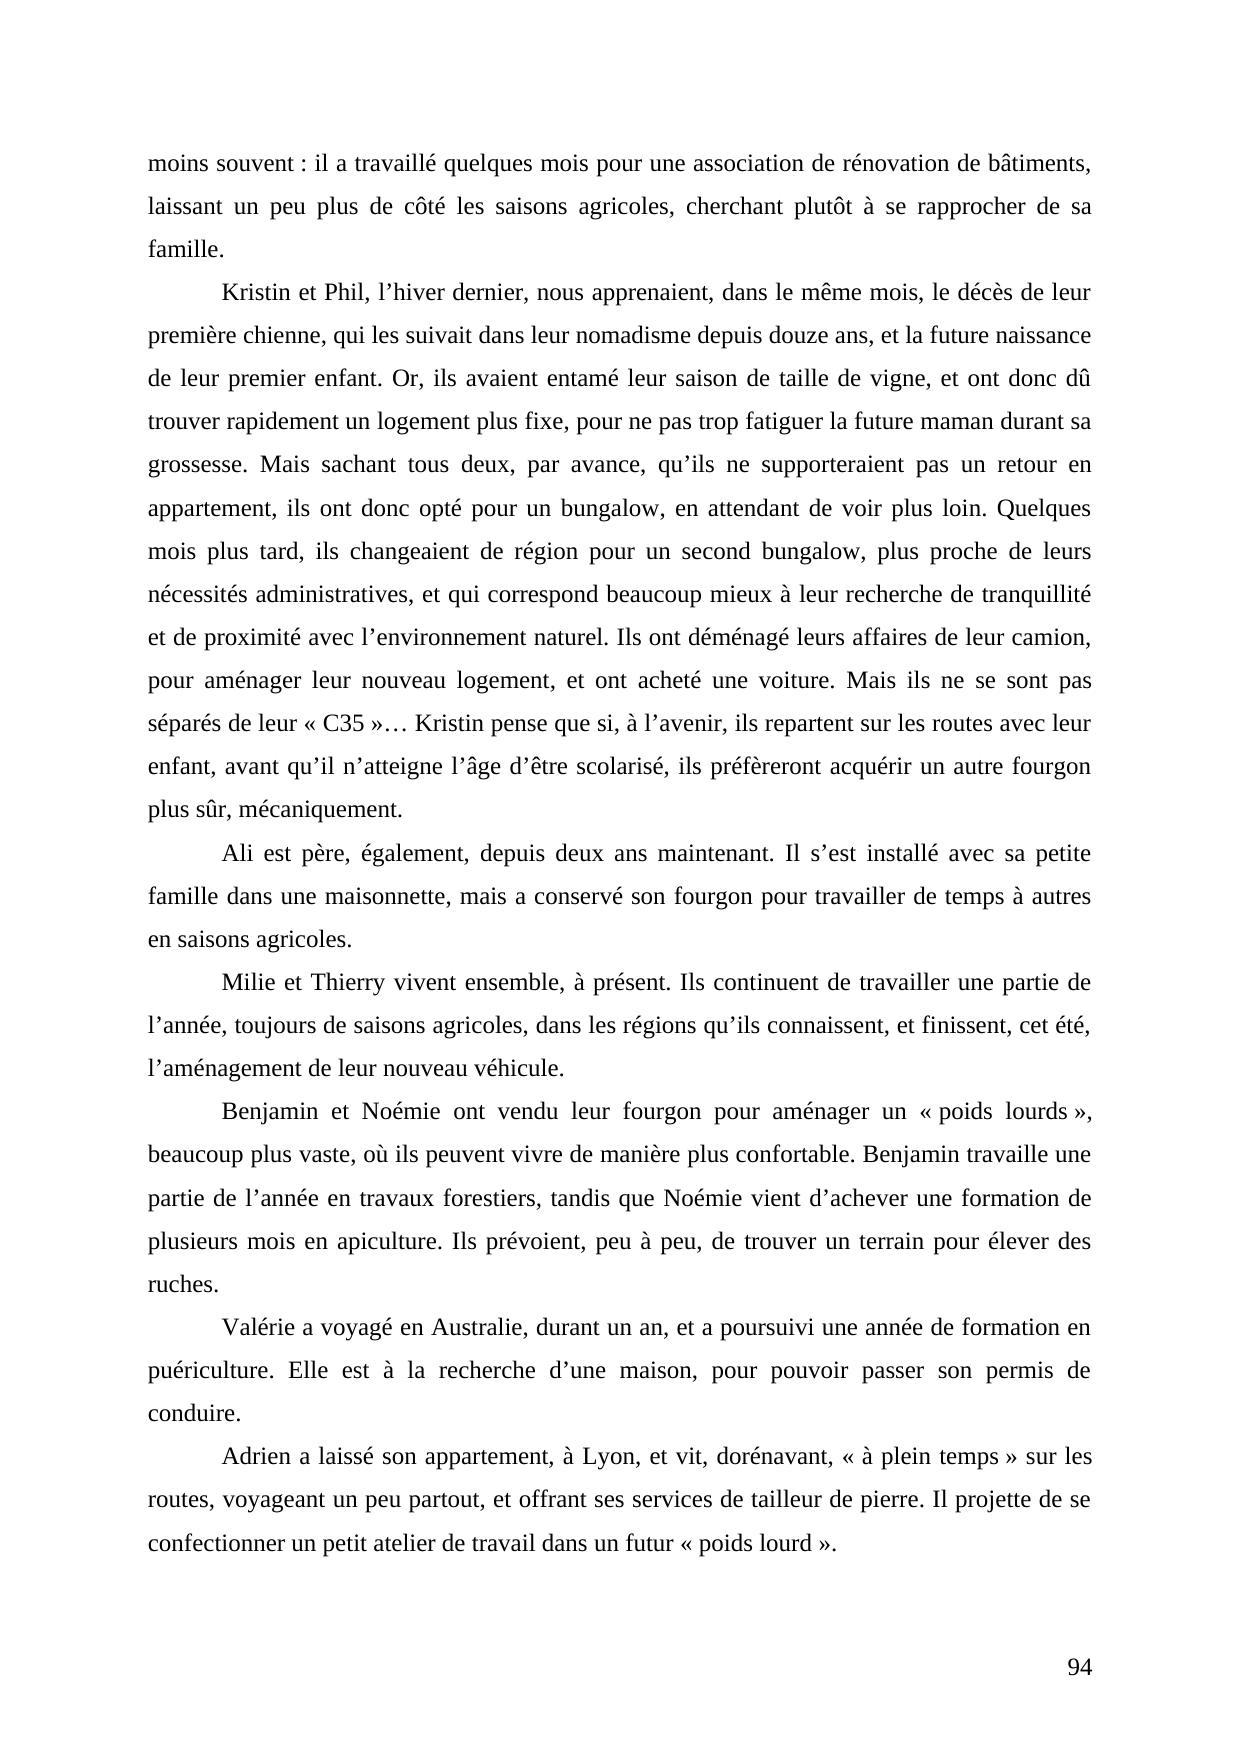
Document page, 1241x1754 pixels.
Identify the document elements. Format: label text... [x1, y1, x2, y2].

text Valérie a voyagé en Australie, durant un an, et a poursuivi une année de formation en puériculture. Elle est à la recherche d’une maison, pour pouvoir passer son permis de conduire. [148, 1312, 1093, 1427]
text Adrien a laissé son appartement, à Lyon, et vit, dorénavant, « à plein temps » sur les routes, voyageant un peu partout, et offrant ses services de tailleur de pierre. Il projette de se confectionner un petit atelier de travail dans un futur « poids lourd ». [148, 1441, 1093, 1556]
text moins souvent : il a travaillé quelques mois pour une association de rénovation de bâtiments, laissant un peu plus de côté les saisons agricoles, cherchant plutôt à se rapprocher de sa famille. [148, 148, 1093, 263]
text Benjamin et Noémie ont vendu leur fourgon pour aménager un « poids lourds », beaucoup plus vaste, où ils peuvent vivre de manière plus confortable. Benjamin travaille une partie de l’année en travaux forestiers, tandis que Noémie vient d’achever une formation de plusieurs mois en apiculture. Ils prévoient, peu à peu, de trouver un terrain pour élever des ruches. [148, 1096, 1093, 1298]
text Milie et Thierry vivent ensemble, à présent. Ils continuent de travailler une partie de l’année, toujours de saisons agricoles, dans les régions qu’ils connaissent, et finissent, cet été, l’aménagement de leur nouveau véhicule. [148, 967, 1093, 1082]
text Kristin et Phil, l’hiver dernier, nous apprenaient, dans le même mois, le décès de leur première chienne, qui les suivait dans leur nomadisme depuis douze ans, et la future naissance de leur premier enfant. Or, ils avaient entamé leur saison de taille de vigne, et ont donc dû trouver rapidement un logement plus fixe, pour ne pas trop fatiguer la future maman durant sa grossesse. Mais sachant tous deux, par avance, qu’ils ne supporteraient pas un retour en appartement, ils ont donc opté pour un bungalow, en attendant de voir plus loin. Quelques mois plus tard, ils changeaient de région pour un second bungalow, plus proche de leurs nécessités administratives, et qui correspond beaucoup mieux à leur recherche de tranquillité et de proximité avec l’environnement naturel. Ils ont déménagé leurs affaires de leur camion, pour aménager leur nouveau logement, et ont acheté une voiture. Mais ils ne se sont pas séparés de leur « C35 »… Kristin pense que si, à l’avenir, ils repartent sur les routes avec leur enfant, avant qu’il n’atteigne l’âge d’être scolarisé, ils préfèreront acquérir un autre fourgon plus sûr, mécaniquement. [148, 277, 1093, 823]
text Ali est père, également, depuis deux ans maintenant. Il s’est installé avec sa petite famille dans une maisonnette, mais a conservé son fourgon pour travailler de temps à autres en saisons agricoles. [148, 838, 1093, 953]
